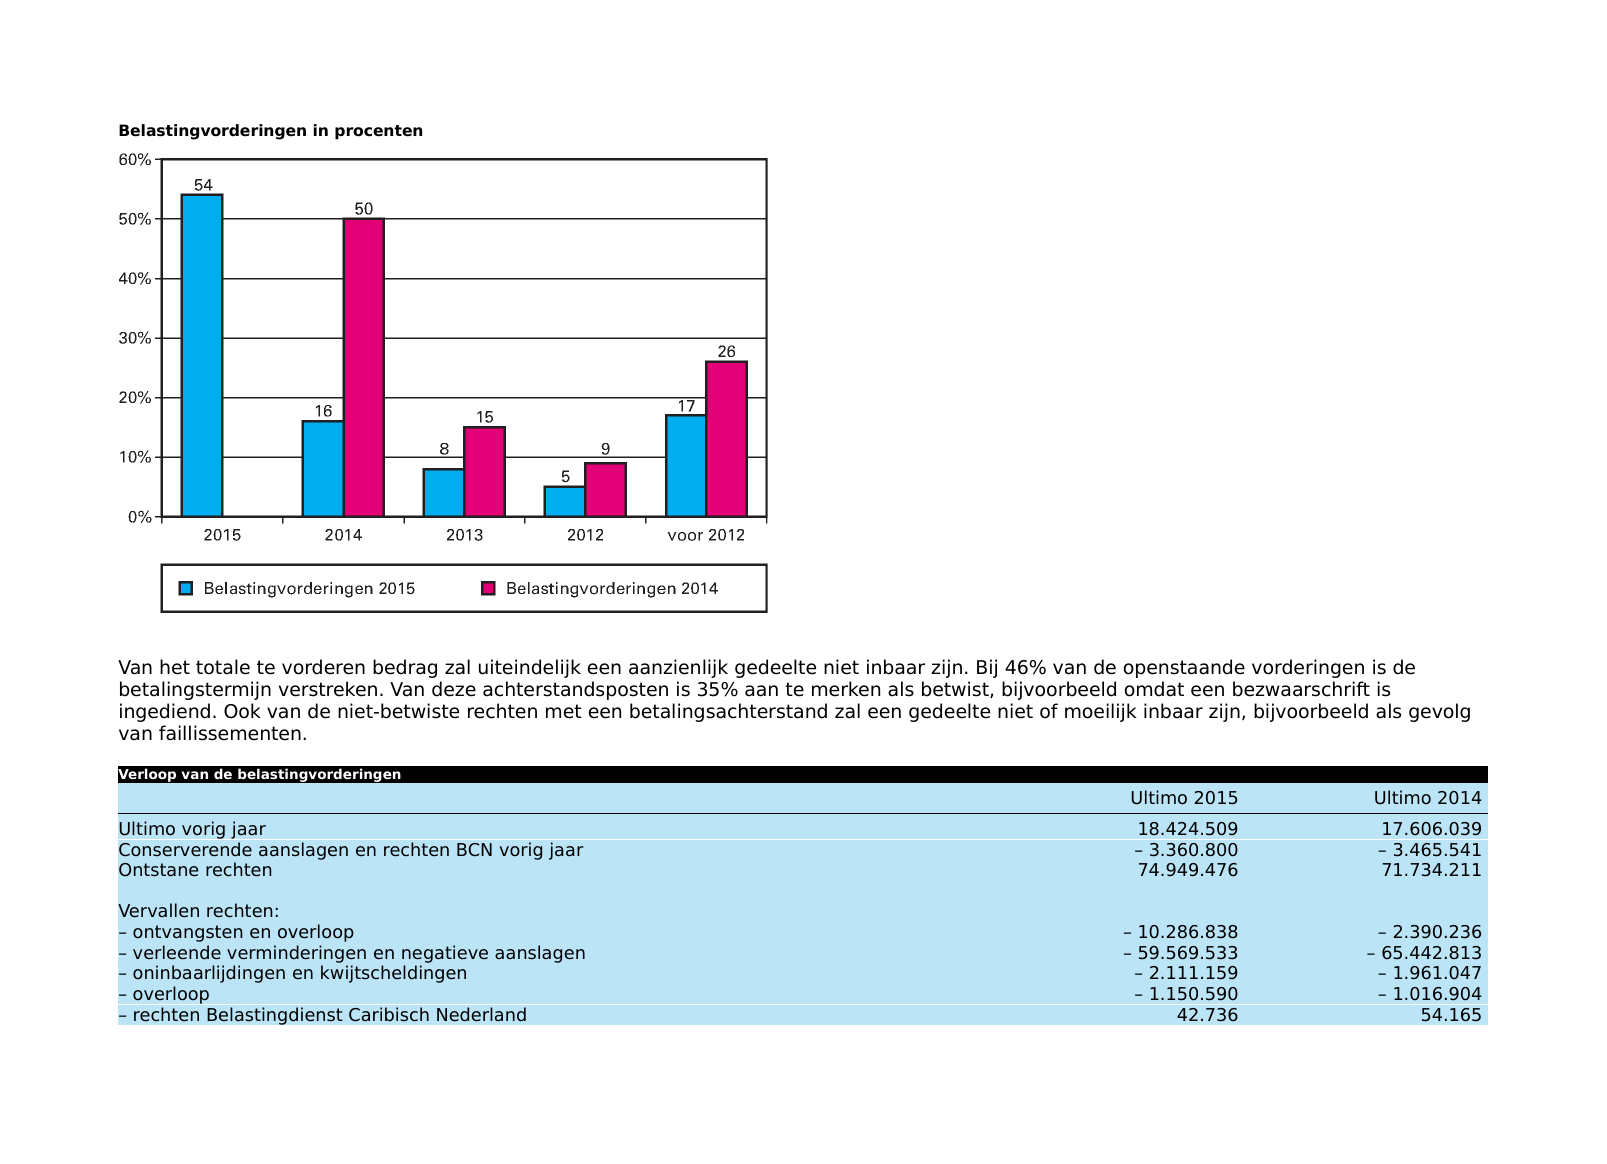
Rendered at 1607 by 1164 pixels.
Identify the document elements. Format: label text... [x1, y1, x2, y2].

table_cell 42.736 [1001, 1005, 1244, 1025]
table_cell – ontvangsten en overloop [118, 922, 1001, 943]
table_cell Ultimo vorig jaar [118, 814, 1001, 839]
table_cell – overloop [118, 984, 1001, 1004]
table_cell [118, 881, 1001, 901]
table_cell 17.606.039 [1245, 814, 1488, 839]
table_cell – 10.286.838 [1001, 922, 1244, 943]
table_cell – oninbaarlijdingen en kwijtscheldingen [118, 963, 1001, 984]
table_cell – rechten Belastingdienst Caribisch Nederland [118, 1005, 1001, 1025]
table_cell Vervallen rechten: [118, 901, 1001, 922]
table_cell 74.949.476 [1001, 860, 1244, 881]
table_cell [1001, 901, 1244, 922]
table_cell Ultimo 2015 [1001, 783, 1244, 813]
table_cell – 59.569.533 [1001, 943, 1244, 963]
table_cell Ultimo 2014 [1245, 783, 1488, 813]
table_cell [118, 783, 1001, 813]
table_cell – verleende verminderingen en negatieve aanslagen [118, 943, 1001, 963]
table_cell [1001, 881, 1244, 901]
table_cell – 2.111.159 [1001, 963, 1244, 984]
text Van het totale te vorderen bedrag zal uiteindelijk een aanzienlijk gedeelte niet inbaar zijn. Bij 46% van de openstaande vorderingen is de betalingstermijn verstreken. Van deze achterstandsposten is 35% aan te merken als betwist, bijvoorbeeld omdat een bezwaarschrift is ingediend. Ook van de niet-betwiste rechten met een betalingsachterstand zal een gedeelte niet of moeilijk inbaar zijn, bijvoorbeeld als gevolg van faillissementen. [118, 657, 1488, 744]
table_cell [1245, 881, 1488, 901]
picture [118, 151, 768, 613]
table_cell – 1.016.904 [1245, 984, 1488, 1004]
table_header Verloop van de belastingvorderingen [118, 766, 1488, 782]
table_cell – 3.360.800 [1001, 840, 1244, 860]
text Belastingvorderingen in procenten [118, 122, 768, 140]
table_cell – 1.961.047 [1245, 963, 1488, 984]
table_cell 18.424.509 [1001, 814, 1244, 839]
table_cell Conserverende aanslagen en rechten BCN vorig jaar [118, 840, 1001, 860]
table_cell [1245, 901, 1488, 922]
table_cell – 2.390.236 [1245, 922, 1488, 943]
table_cell – 1.150.590 [1001, 984, 1244, 1004]
table_cell Ontstane rechten [118, 860, 1001, 881]
table_cell 54.165 [1245, 1005, 1488, 1025]
table_cell – 65.442.813 [1245, 943, 1488, 963]
table_cell – 3.465.541 [1245, 840, 1488, 860]
table_cell 71.734.211 [1245, 860, 1488, 881]
